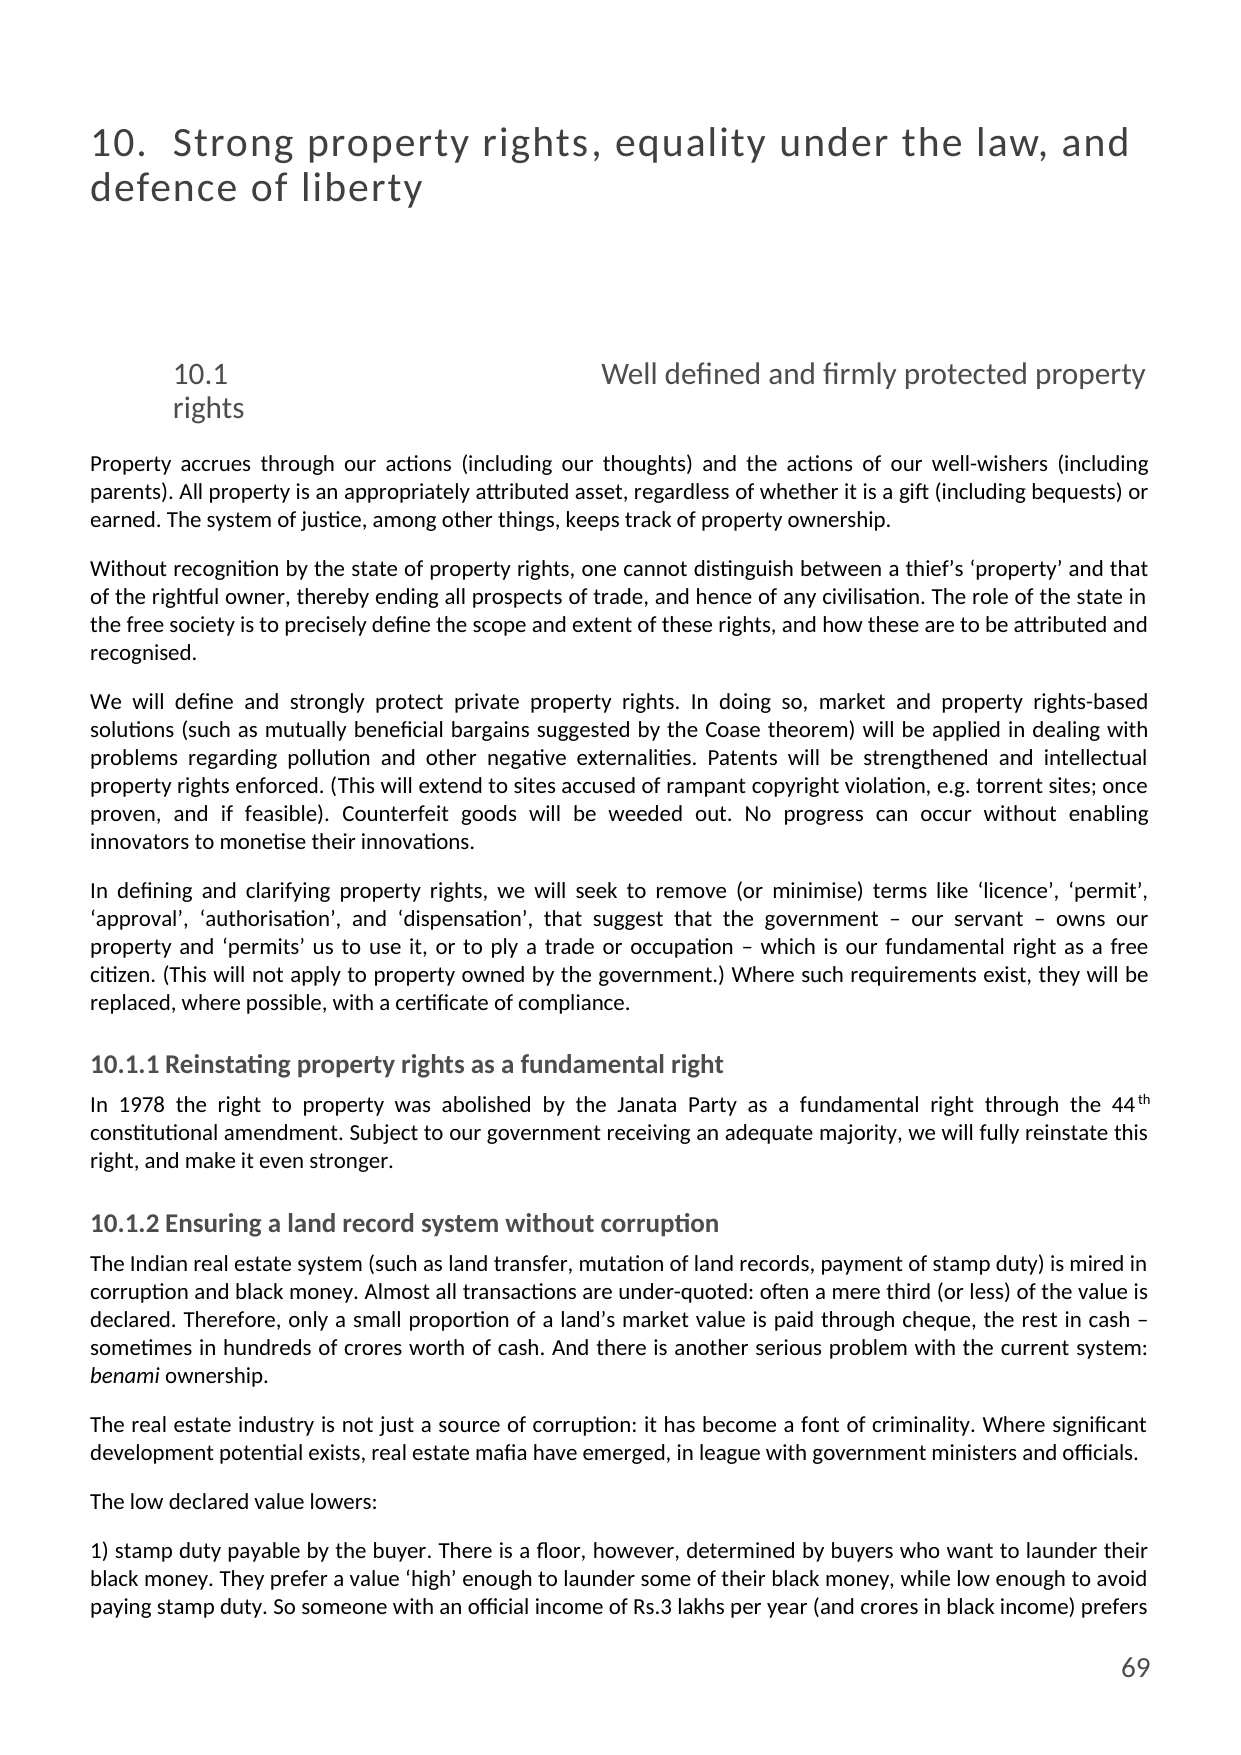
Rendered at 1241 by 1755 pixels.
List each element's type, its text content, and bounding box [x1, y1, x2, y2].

text The Indian real estate system (such as land transfer, mutation of land records, payment of stamp duty) is mired in corruption and black money. Almost all transactions are under-quoted: often a mere third (or less) of the value is declared. Therefore, only a small proportion of a land’s market value is paid through cheque, the rest in cash – sometimes in hundreds of crores worth of cash. And there is another serious problem with the current system: benami ownership. [90, 1249, 1150, 1389]
text Without recognition by the state of property rights, one cannot distinguish between a thief’s ‘property’ and that of the rightful owner, thereby ending all prospects of trade, and hence of any civilisation. The role of the state in the free society is to precisely define the scope and extent of these rights, and how these are to be attributed and recognised. [90, 554, 1150, 666]
subtitle Well defined and firmly protected property rights [173, 357, 1150, 426]
subtitle Ensuring a land record system without corruption [90, 1206, 1150, 1239]
text The low declared value lowers: [90, 1487, 1150, 1515]
text In defining and clarifying property rights, we will seek to remove (or minimise) terms like ‘licence’, ‘permit’, ‘approval’, ‘authorisation’, and ‘dispensation’, that suggest that the government – our servant – owns our property and ‘permits’ us to use it, or to ply a trade or occupation – which is our fundamental right as a free citizen. (This will not apply to property owned by the government.) Where such requirements exist, they will be replaced, where possible, with a certificate of compliance. [90, 876, 1150, 1016]
text The real estate industry is not just a source of corruption: it has become a font of criminality. Where significant development potential exists, real estate mafia have emerged, in league with government ministers and officials. [90, 1410, 1150, 1466]
text In 1978 the right to property was abolished by the Janata Party as a fundamental right through the 44th constitutional amendment. Subject to our government receiving an adequate majority, we will fully reinstate this right, and make it even stronger. [90, 1091, 1150, 1174]
text We will define and strongly protect private property rights. In doing so, market and property rights-based solutions (such as mutually beneficial bargains suggested by the Coase theorem) will be applied in dealing with problems regarding pollution and other negative externalities. Patents will be strengthened and intellectual property rights enforced. (This will extend to sites accused of rampant copyright violation, e.g. torrent sites; once proven, and if feasible). Counterfeit goods will be weeded out. No progress can occur without enabling innovators to monetise their innovations. [90, 687, 1150, 855]
subtitle Reinstating property rights as a fundamental right [90, 1047, 1150, 1080]
text Property accrues through our actions (including our thoughts) and the actions of our well-wishers (including parents). All property is an appropriately attributed asset, regardless of whether it is a gift (including bequests) or earned. The system of justice, among other things, keeps track of property ownership. [90, 449, 1150, 533]
subtitle Strong property rights, equality under the law, and defence of liberty [90, 120, 1150, 212]
text 1) stamp duty payable by the buyer. There is a floor, however, determined by buyers who want to launder their black money. They prefer a value ‘high’ enough to launder some of their black money, while low enough to avoid paying stamp duty. So someone with an official income of Rs.3 lakhs per year (and crores in black income) prefers [90, 1536, 1150, 1620]
